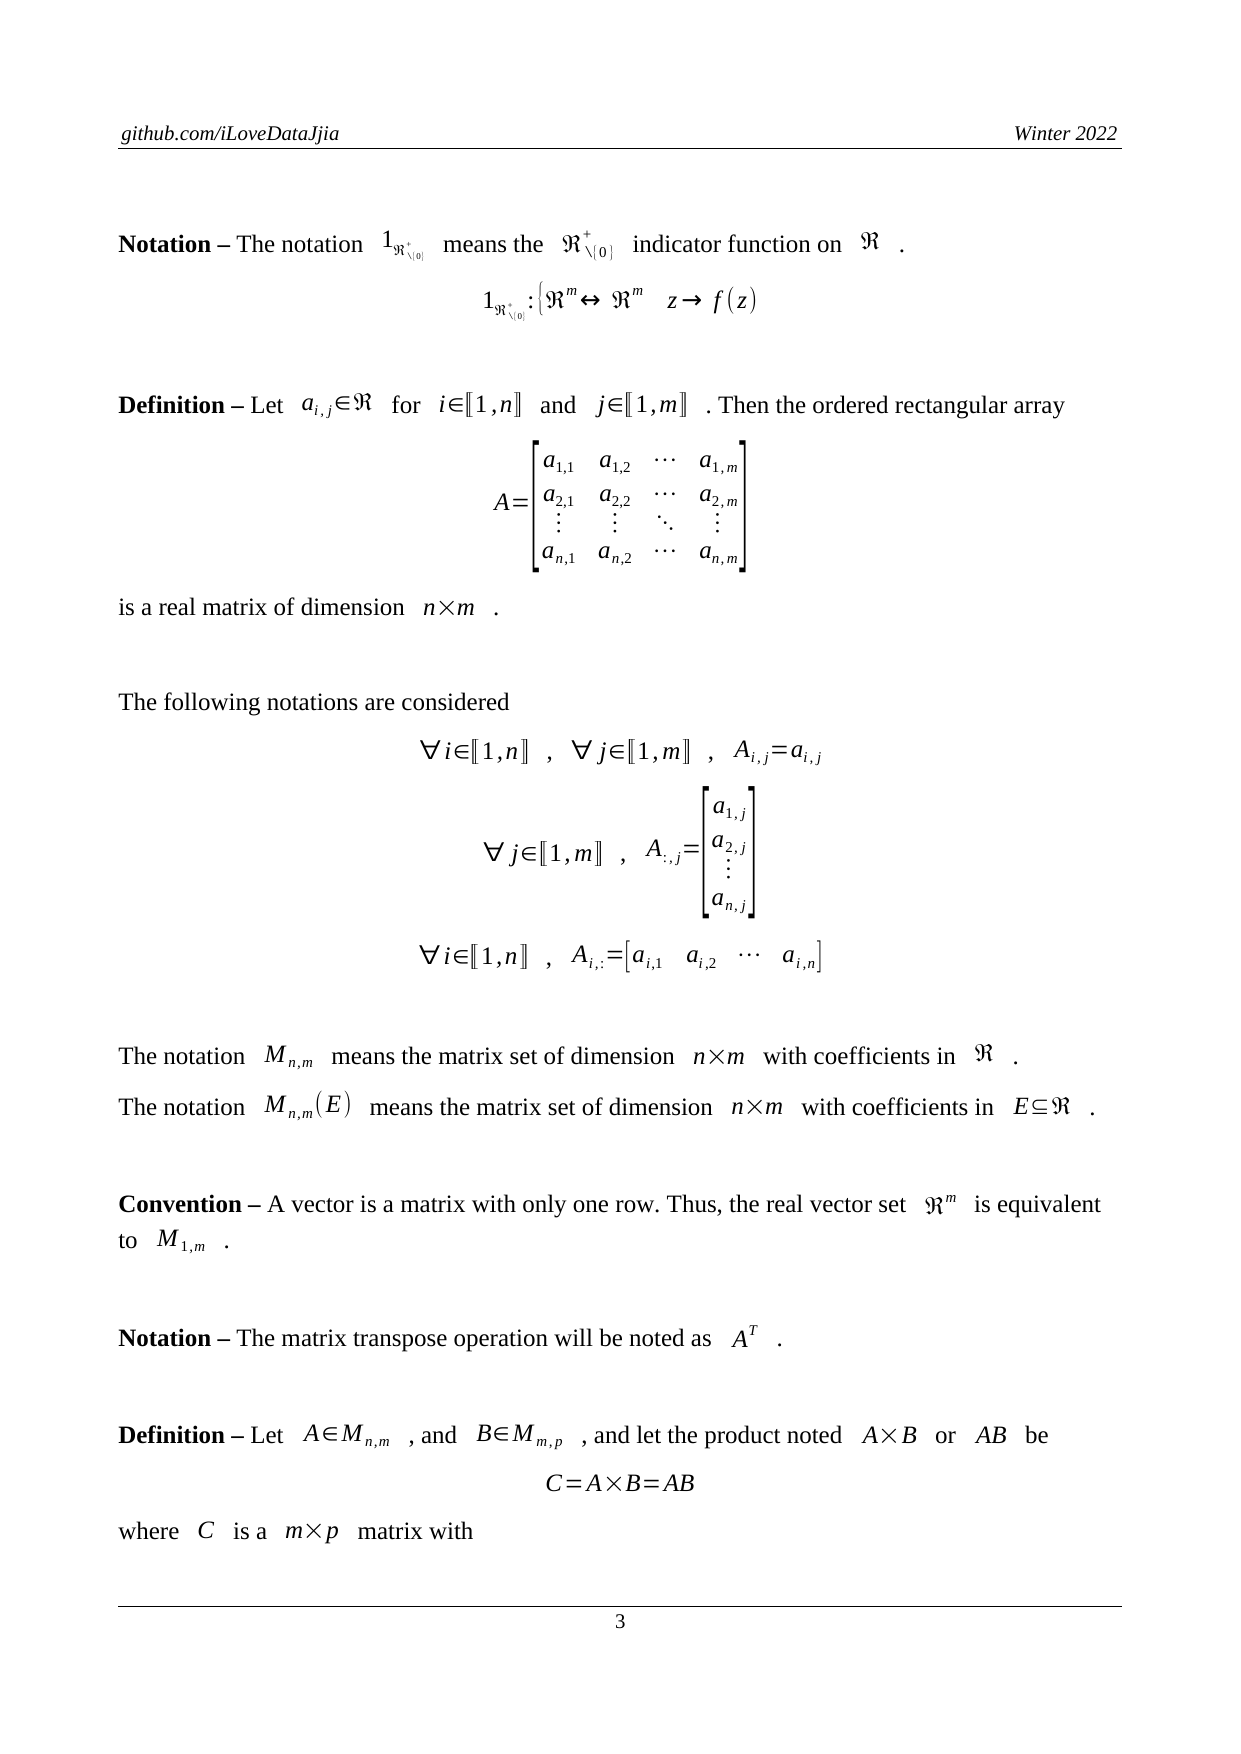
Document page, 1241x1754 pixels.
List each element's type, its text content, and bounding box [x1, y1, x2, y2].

text The notationmeans the matrix set of dimensionwith coefficients in. [118, 1040, 1122, 1071]
text The notationmeans the matrix set of dimensionwith coefficients in. [118, 1090, 1122, 1122]
text ,, [118, 735, 1122, 766]
text , [118, 939, 1122, 973]
text Definition – Letforand. Then the ordered rectangular array [118, 388, 1122, 420]
text Definition – Let, and, and let the product notedorbe [118, 1419, 1122, 1451]
text is a real matrix of dimension. [118, 592, 1122, 621]
text Notation – The notationmeans theindicator function on. [118, 225, 1122, 262]
text whereis amatrix with [118, 1516, 1122, 1544]
text , [118, 785, 1122, 920]
text Convention – A vector is a matrix with only one row. Thus, the real vector setis equivalent to. [118, 1188, 1122, 1255]
text Notation – The matrix transpose operation will be noted as. [118, 1322, 1122, 1353]
text The following notations are considered [118, 687, 1122, 716]
